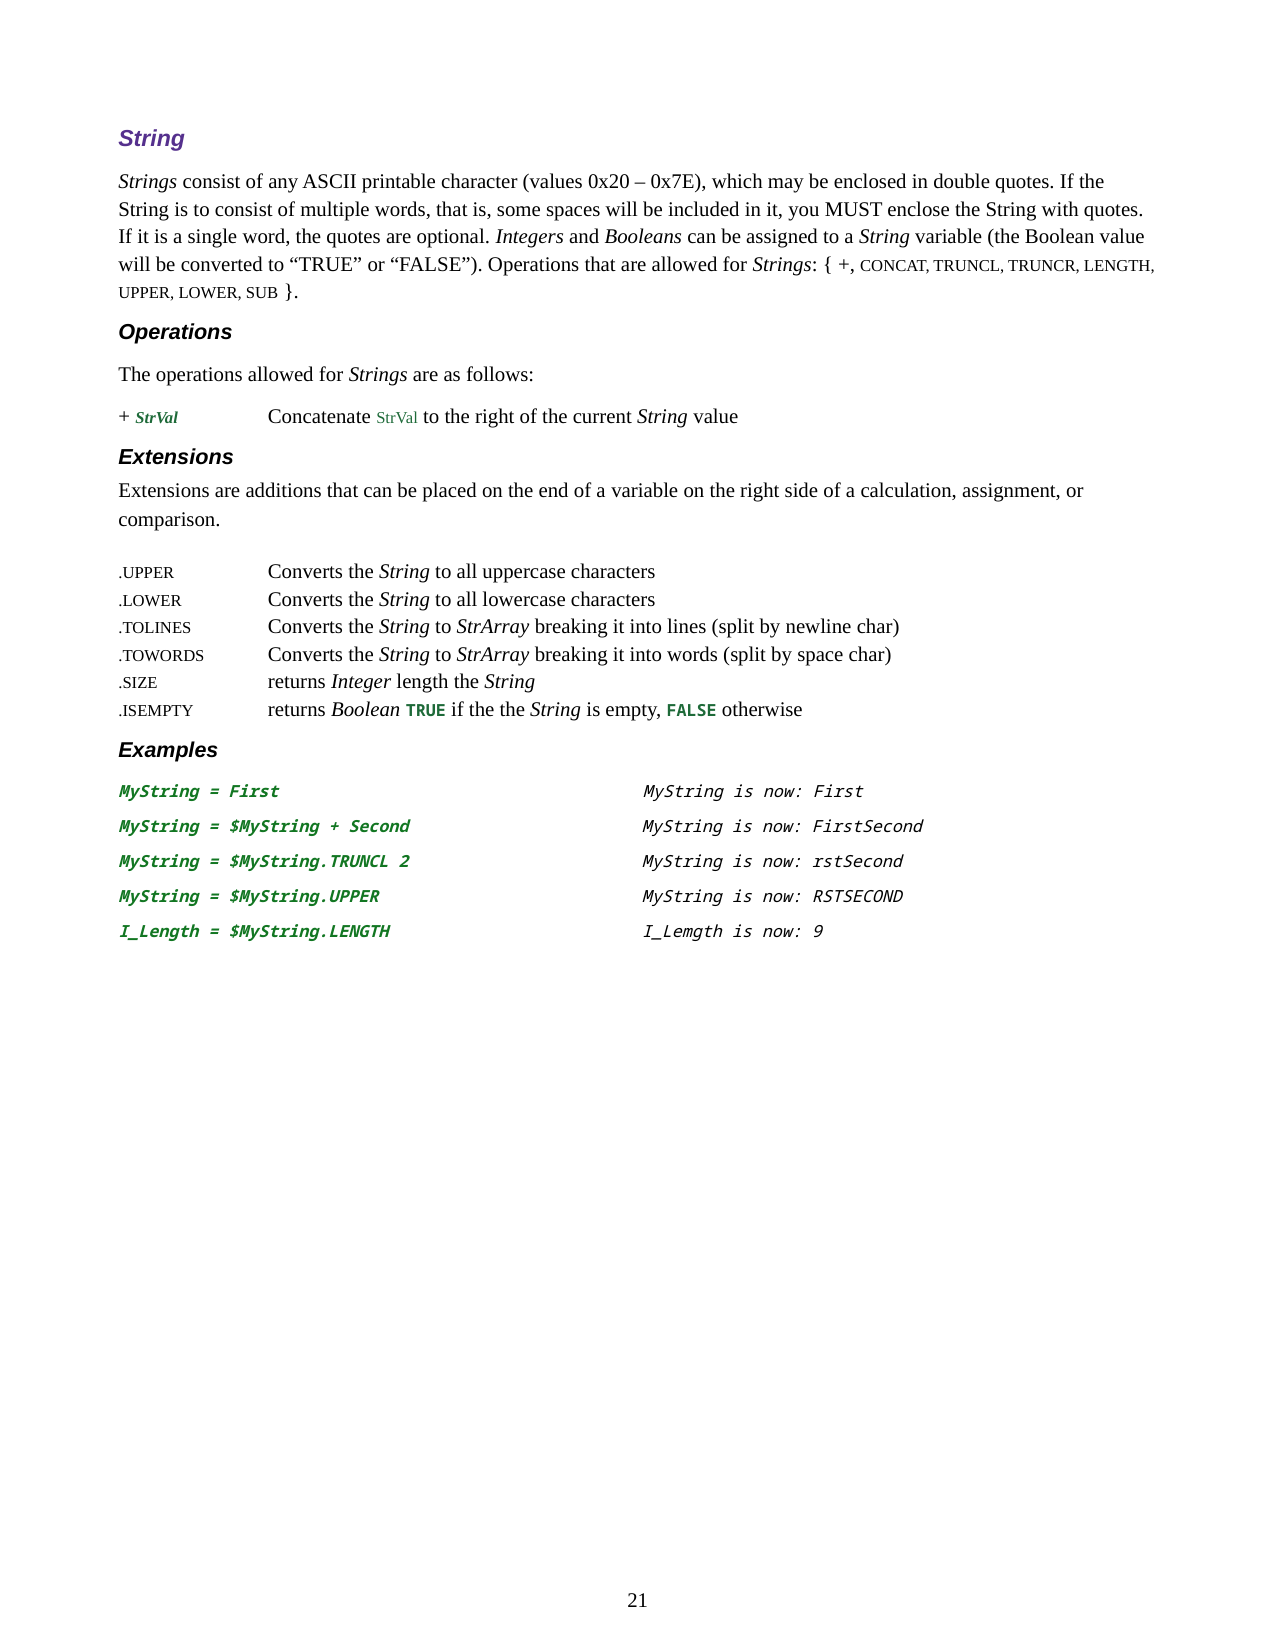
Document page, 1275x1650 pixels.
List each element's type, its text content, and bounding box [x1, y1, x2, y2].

text I_Length = $MyString.LENGTH I_Lemgth is now: 9 [118, 920, 1157, 942]
text Strings consist of any ASCII printable character (values 0x20 – 0x7E), which may be enclosed in double quotes. If the String is to consist of multiple words, that is, some spaces will be included in it, you MUST enclose the String with quotes. If it is a single word, the quotes are optional. Integers and Booleans can be assigned to a String variable (the Boolean value will be converted to “TRUE” or “FALSE”). Operations that are allowed for Strings: { +, CONCAT, TRUNCL, TRUNCR, LENGTH, UPPER, LOWER, SUB }. [118, 169, 1157, 303]
subtitle Operations [118, 319, 1157, 344]
subtitle String [118, 124, 1157, 151]
text .ISEMPTY returns Boolean TRUE if the the String is empty, FALSE otherwise [118, 697, 1157, 721]
text .LOWER Converts the String to all lowercase characters [118, 587, 1157, 611]
text The operations allowed for Strings are as follows: [118, 362, 1157, 386]
subtitle Examples [118, 737, 1157, 762]
text MyString = $MyString.TRUNCL 2 MyString is now: rstSecond [118, 850, 1157, 872]
text + StrVal Concatenate StrVal to the right of the current String value [118, 404, 1157, 428]
text MyString = $MyString.UPPER MyString is now: RSTSECOND [118, 885, 1157, 907]
text MyString = First MyString is now: First [118, 780, 1157, 802]
text .TOWORDS Converts the String to StrArray breaking it into words (split by space char) [118, 642, 1157, 666]
text .TOLINES Converts the String to StrArray breaking it into lines (split by newline char) [118, 614, 1157, 638]
text Extensions are additions that can be placed on the end of a variable on the right side of a calculation, assignment, or comparison. [118, 478, 1157, 531]
text .UPPER Converts the String to all uppercase characters [118, 559, 1157, 583]
text .SIZE returns Integer length the String [118, 669, 1157, 693]
subtitle Extensions [118, 444, 1157, 469]
text MyString = $MyString + Second MyString is now: FirstSecond [118, 815, 1157, 837]
